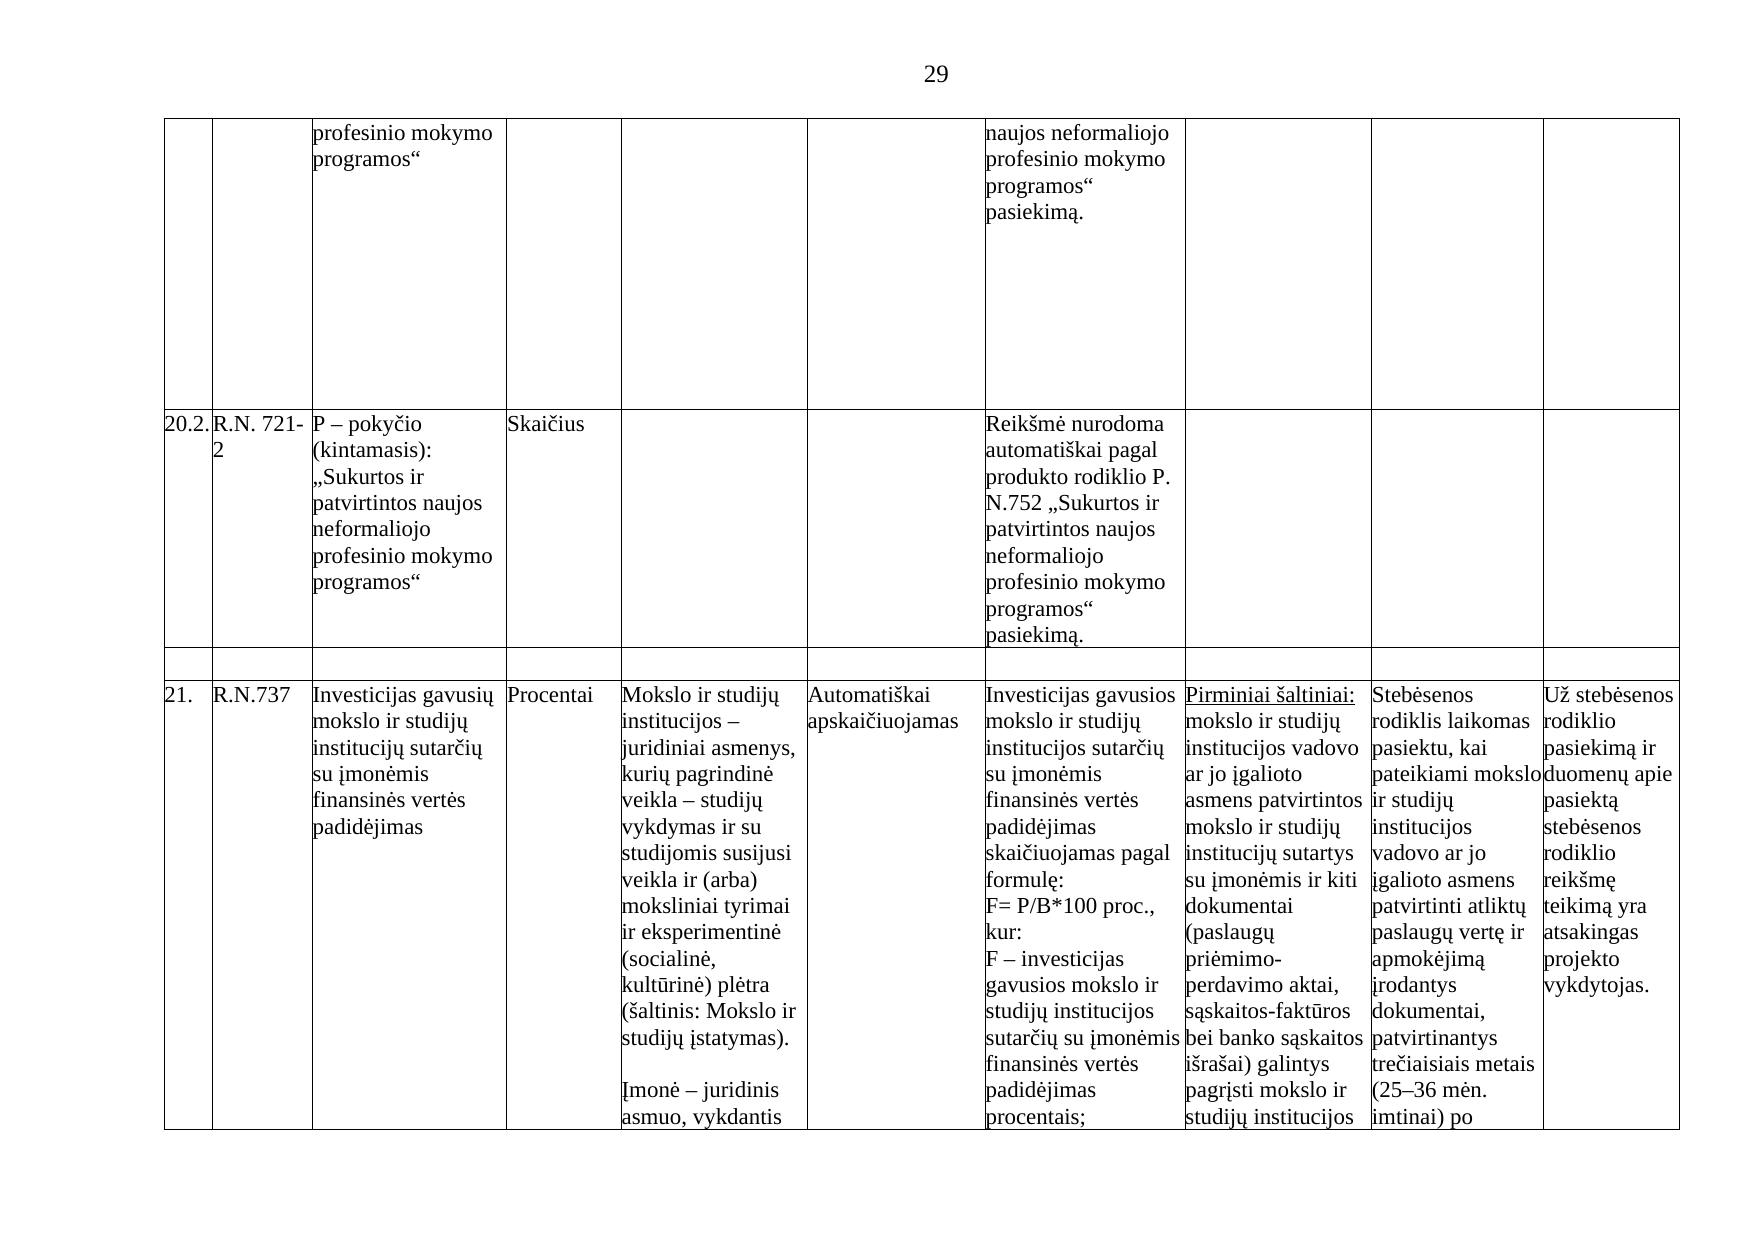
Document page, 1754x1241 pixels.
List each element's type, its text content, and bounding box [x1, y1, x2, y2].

table_cell [213, 648, 312, 680]
table_cell Investicijas gavusių mokslo ir studijų institucijų sutarčių su įmonėmis finansinės vertės padidėjimas [313, 681, 506, 1129]
table_cell [808, 410, 985, 647]
table_cell [165, 648, 212, 680]
table_cell R.N. 721-2 [213, 410, 312, 647]
table_cell R.N.737 [213, 681, 312, 1129]
table_cell [808, 119, 985, 409]
table_cell Mokslo ir studijų institucijos – juridiniai asmenys, kurių pagrindinė veikla – studijų vykdymas ir su studijomis susijusi veikla ir (arba) moksliniai tyrimai ir eksperimentinė (socialinė, kultūrinė) plėtra (šaltinis: Mokslo ir studijų įstatymas). Įmonė – juridinis asmuo, vykdantis [622, 681, 807, 1129]
table_cell [622, 648, 807, 680]
table_cell naujos neformaliojo profesinio mokymo programos“ pasiekimą. [986, 119, 1185, 409]
table_cell [213, 119, 312, 409]
table_cell [507, 119, 621, 409]
table_cell [986, 648, 1185, 680]
table_cell [1544, 119, 1679, 409]
table_cell [622, 119, 807, 409]
table_cell [1372, 410, 1543, 647]
table_cell [313, 648, 506, 680]
table_cell [1544, 410, 1679, 647]
table_cell Investicijas gavusios mokslo ir studijų institucijos sutarčių su įmonėmis finansinės vertės padidėjimas skaičiuojamas pagal formulę: F= P/B*100 proc., kur: F – investicijas gavusios mokslo ir studijų institucijos sutarčių su įmonėmis finansinės vertės padidėjimas procentais; [986, 681, 1185, 1129]
table_cell [165, 119, 212, 409]
table_cell 21. [165, 681, 212, 1129]
table_cell [1186, 119, 1371, 409]
table_cell [507, 648, 621, 680]
table_cell [1372, 119, 1543, 409]
table_cell [1186, 648, 1371, 680]
table_cell [1544, 648, 1679, 680]
table_cell Procentai [507, 681, 621, 1129]
table_cell [808, 648, 985, 680]
table_cell Už stebėsenos rodiklio pasiekimą ir duomenų apie pasiektą stebėsenos rodiklio reikšmę teikimą yra atsakingas projekto vykdytojas. [1544, 681, 1679, 1129]
table_cell Reikšmė nurodoma automatiškai pagal produkto rodiklio P. N.752 „Sukurtos ir patvirtintos naujos neformaliojo profesinio mokymo programos“ pasiekimą. [986, 410, 1185, 647]
table_cell Pirminiai šaltiniai: mokslo ir studijų institucijos vadovo ar jo įgalioto asmens patvirtintos mokslo ir studijų institucijų sutartys su įmonėmis ir kiti dokumentai (paslaugų priėmimo-perdavimo aktai, sąskaitos-faktūros bei banko sąskaitos išrašai) galintys pagrįsti mokslo ir studijų institucijos [1186, 681, 1371, 1129]
table_cell Skaičius [507, 410, 621, 647]
table_cell [622, 410, 807, 647]
table_cell [1186, 410, 1371, 647]
table_cell Automatiškai apskaičiuojamas [808, 681, 985, 1129]
table_cell 20.2. [165, 410, 212, 647]
table_cell P – pokyčio (kintamasis): „Sukurtos ir patvirtintos naujos neformaliojo profesinio mokymo programos“ [313, 410, 506, 647]
table_cell [1372, 648, 1543, 680]
table_cell profesinio mokymo programos“ [313, 119, 506, 409]
table_cell Stebėsenos rodiklis laikomas pasiektu, kai pateikiami mokslo ir studijų institucijos vadovo ar jo įgalioto asmens patvirtinti atliktų paslaugų vertę ir apmokėjimą įrodantys dokumentai, patvirtinantys trečiaisiais metais (25–36 mėn. imtinai) po [1372, 681, 1543, 1129]
